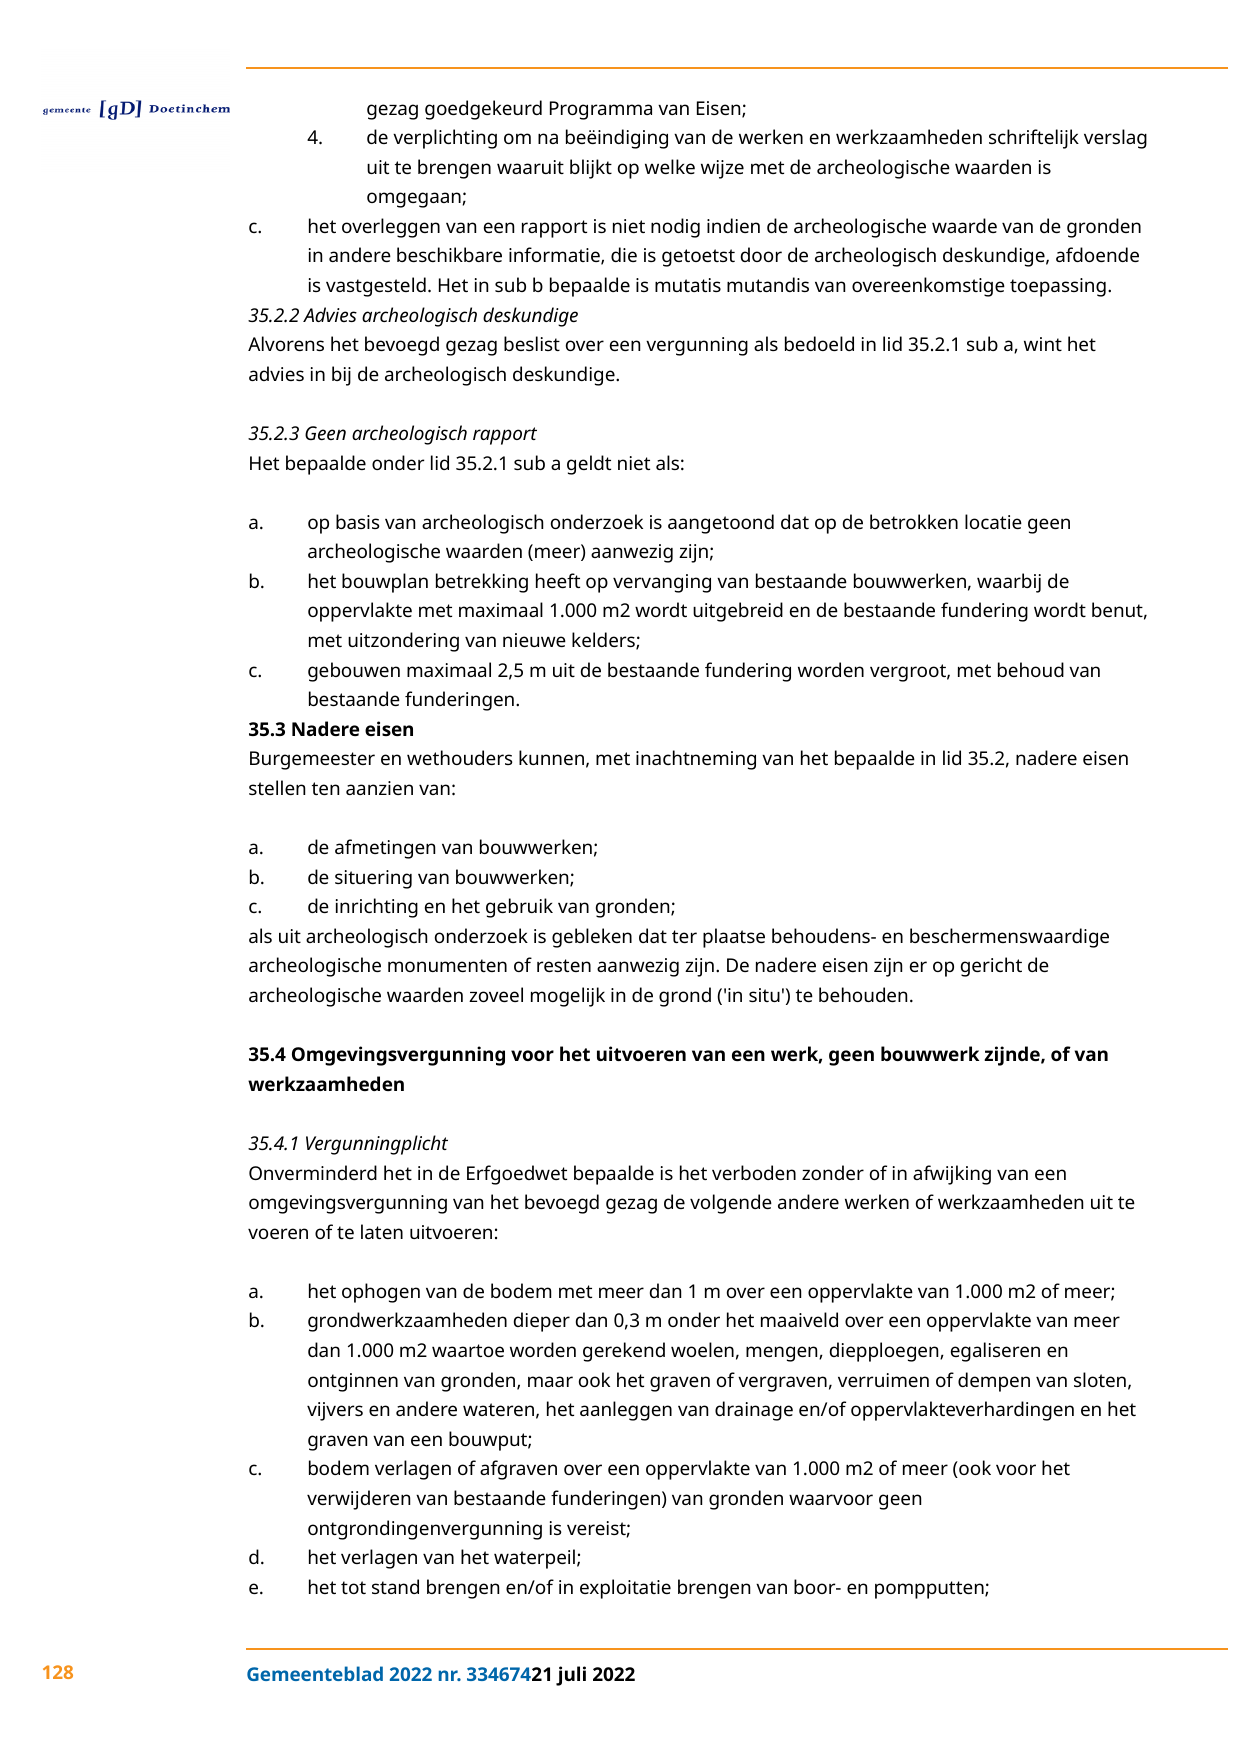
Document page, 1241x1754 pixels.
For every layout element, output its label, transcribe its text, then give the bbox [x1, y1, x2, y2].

list gezag goedgekeurd Programma van Eisen; [307, 95, 1152, 121]
list het ophogen van de bodem met meer dan 1 m over een oppervlakte van 1.000 m2 of meer; [248, 1278, 1152, 1304]
list het verlagen van het waterpeil; [248, 1544, 1152, 1570]
list de inrichting en het gebruik van gronden; [248, 893, 1152, 919]
text Burgemeester en wethouders kunnen, met inachtneming van het bepaalde in lid 35.2, nadere eisen stellen ten aanzien van: [248, 746, 1152, 801]
text 35.2.3 Geen archeologisch rapport [248, 420, 1152, 446]
list grondwerkzaamheden dieper dan 0,3 m onder het maaiveld over een oppervlakte van meer dan 1.000 m2 waartoe worden gerekend woelen, mengen, diepploegen, egaliseren en ontginnen van gronden, maar ook het graven of vergraven, verruimen of dempen van sloten, vijvers en andere wateren, het aanleggen van drainage en/of oppervlakteverhardingen en het graven van een bouwput; [248, 1308, 1152, 1452]
list de situering van bouwwerken; [248, 864, 1152, 890]
picture [41, 47, 231, 172]
list bodem verlagen of afgraven over een oppervlakte van 1.000 m2 of meer (ook voor het verwijderen van bestaande funderingen) van gronden waarvoor geen ontgrondingenvergunning is vereist; [248, 1456, 1152, 1541]
text als uit archeologisch onderzoek is gebleken dat ter plaatse behoudens- en beschermenswaardige archeologische monumenten of resten aanwezig zijn. De nadere eisen zijn er op gericht de archeologische waarden zoveel mogelijk in de grond ('in situ') te behouden. [248, 923, 1152, 1008]
list op basis van archeologisch onderzoek is aangetoond dat op de betrokken locatie geen archeologische waarden (meer) aanwezig zijn; [248, 509, 1152, 564]
text 35.2.2 Advies archeologisch deskundige [248, 302, 1152, 328]
list het tot stand brengen en/of in exploitatie brengen van boor- en pompputten; [248, 1574, 1152, 1600]
list het overleggen van een rapport is niet nodig indien de archeologische waarde van de gronden in andere beschikbare informatie, die is getoetst door de archeologisch deskundige, afdoende is vastgesteld. Het in sub b bepaalde is mutatis mutandis van overeenkomstige toepassing. [248, 213, 1152, 298]
text 35.4 Omgevingsvergunning voor het uitvoeren van een werk, geen bouwwerk zijnde, of van werkzaamheden [248, 1041, 1152, 1097]
list gebouwen maximaal 2,5 m uit de bestaande fundering worden vergroot, met behoud van bestaande funderingen. [248, 657, 1152, 712]
list de verplichting om na beëindiging van de werken en werkzaamheden schriftelijk verslag uit te brengen waaruit blijkt op welke wijze met de archeologische waarden is omgegaan; [307, 124, 1152, 209]
text Alvorens het bevoegd gezag beslist over een vergunning als bedoeld in lid 35.2.1 sub a, wint het advies in bij de archeologisch deskundige. [248, 331, 1152, 387]
text Onverminderd het in de Erfgoedwet bepaalde is het verboden zonder of in afwijking van een omgevingsvergunning van het bevoegd gezag de volgende andere werken of werkzaamheden uit te voeren of te laten uitvoeren: [248, 1160, 1152, 1245]
text Het bepaalde onder lid 35.2.1 sub a geldt niet als: [248, 450, 1152, 476]
text 35.4.1 Vergunningplicht [248, 1130, 1152, 1156]
list de afmetingen van bouwwerken; [248, 834, 1152, 860]
text 35.3 Nadere eisen [248, 716, 1152, 742]
list het bouwplan betrekking heeft op vervanging van bestaande bouwwerken, waarbij de oppervlakte met maximaal 1.000 m2 wordt uitgebreid en de bestaande fundering wordt benut, met uitzondering van nieuwe kelders; [248, 568, 1152, 653]
